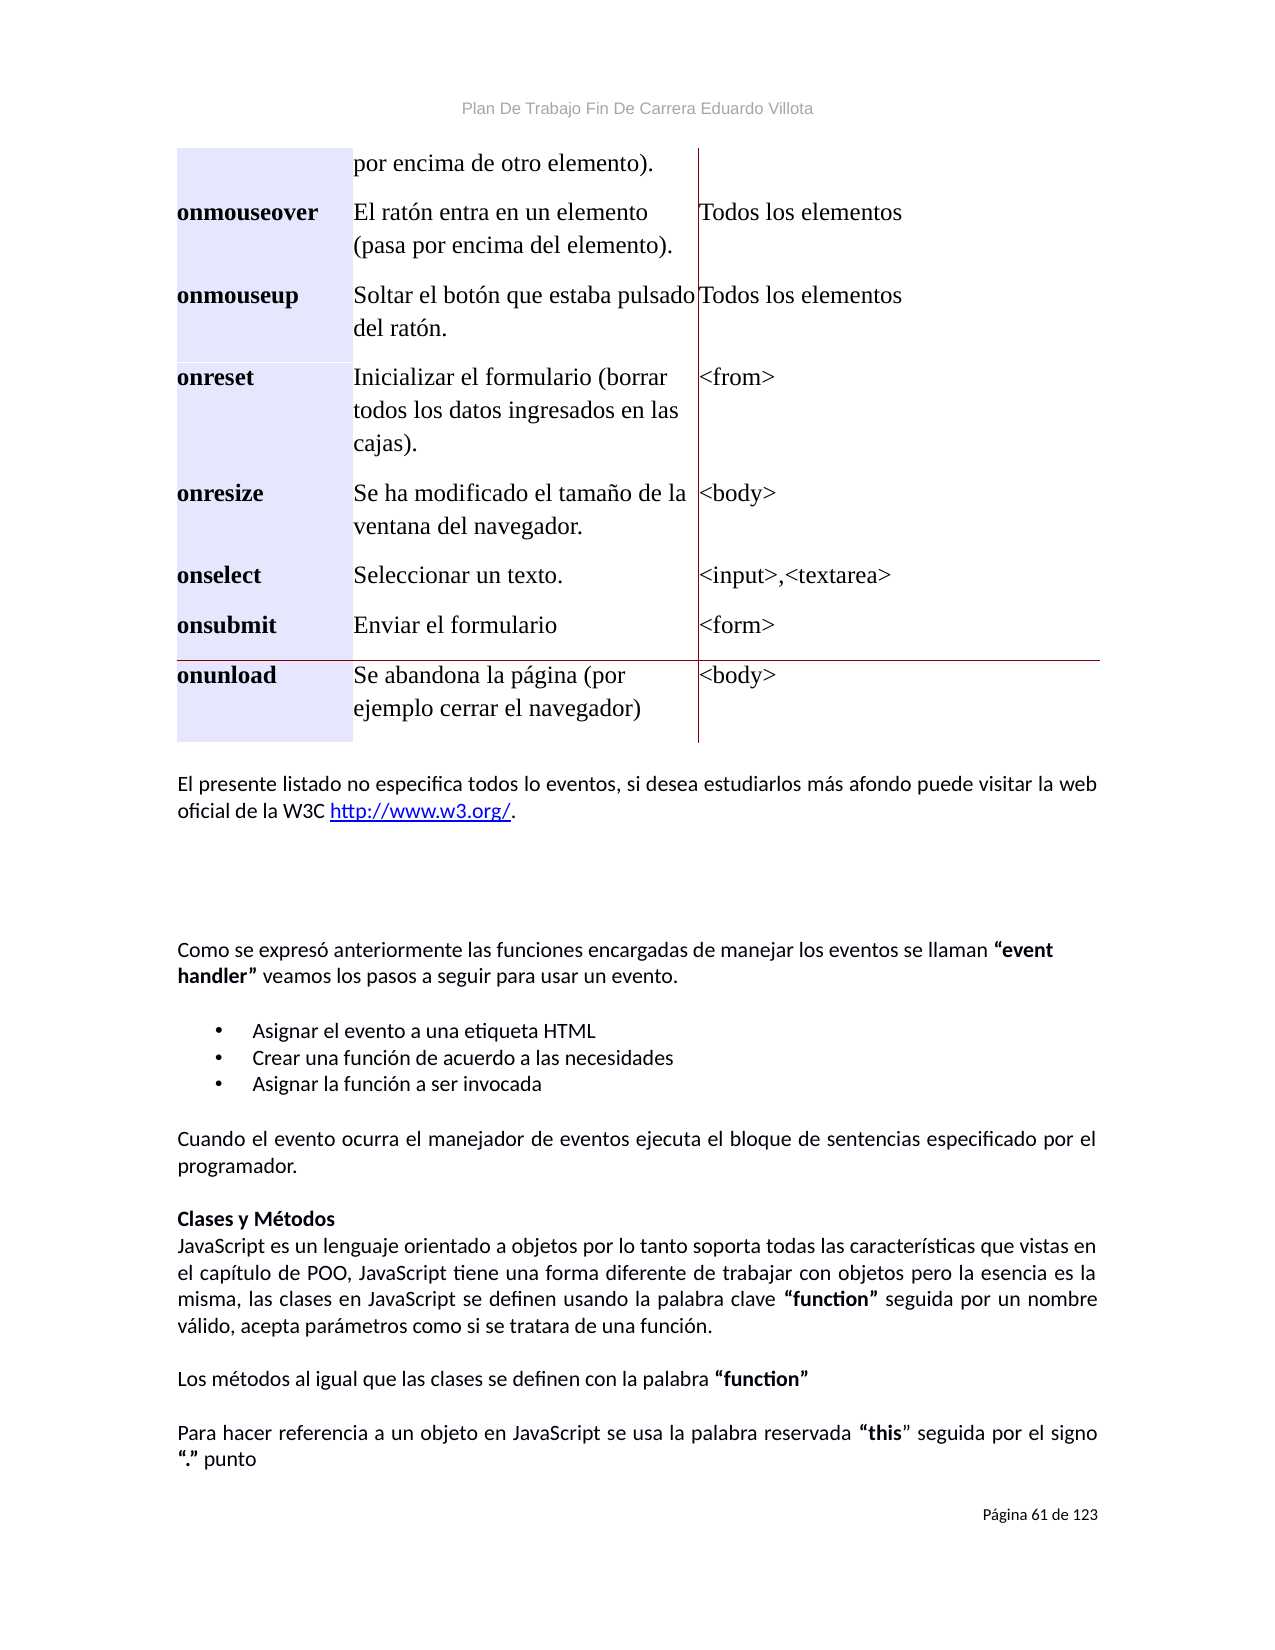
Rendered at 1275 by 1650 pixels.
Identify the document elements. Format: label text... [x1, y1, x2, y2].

table_cell onreset [177, 363, 353, 478]
table_cell Se ha modificado el tamaño de la ventana del navegador. [353, 478, 698, 561]
text Clases y Métodos [177, 1205, 1098, 1232]
text Como se expresó anteriormente las funciones encargadas de manejar los eventos se llaman “event handler” veamos los pasos a seguir para usar un evento. [177, 936, 1098, 989]
table_cell Se abandona la página (por ejemplo cerrar el navegador) [353, 661, 698, 742]
table_cell Inicializar el formulario (borrar todos los datos ingresados en las cajas). [353, 363, 698, 478]
table_cell onmouseover [177, 197, 353, 280]
table_cell Soltar el botón que estaba pulsado del ratón. [353, 280, 698, 362]
table_cell <from> [699, 363, 1100, 478]
table_cell Todos los elementos [699, 280, 1100, 362]
table_cell [699, 148, 1100, 197]
table_cell por encima de otro elemento). [353, 148, 698, 197]
table_cell Enviar el formulario [353, 610, 698, 660]
list Crear una función de acuerdo a las necesidades [215, 1044, 1098, 1071]
table_cell <input>,<textarea> [699, 561, 1100, 610]
table_cell onunload [177, 661, 353, 742]
table_cell <body> [699, 478, 1100, 561]
table_cell onsubmit [177, 610, 353, 660]
table_cell Todos los elementos [699, 197, 1100, 280]
table_cell onmouseup [177, 280, 353, 362]
text El presente listado no especifica todos lo eventos, si desea estudiarlos más afondo puede visitar la web oficial de la W3C http://www.w3.org/. [177, 771, 1098, 824]
text Para hacer referencia a un objeto en JavaScript se usa la palabra reservada “this” seguida por el signo “.” punto [177, 1419, 1098, 1472]
table_cell <body> [699, 661, 1100, 742]
table_cell onresize [177, 478, 353, 561]
table_cell [177, 148, 353, 197]
text Los métodos al igual que las clases se definen con la palabra “function” [177, 1365, 1098, 1392]
list Asignar el evento a una etiqueta HTML [215, 1017, 1098, 1044]
table_cell Seleccionar un texto. [353, 561, 698, 610]
table_cell El ratón entra en un elemento (pasa por encima del elemento). [353, 197, 698, 280]
text JavaScript es un lenguaje orientado a objetos por lo tanto soporta todas las características que vistas en el capítulo de POO, JavaScript tiene una forma diferente de trabajar con objetos pero la esencia es la misma, las clases en JavaScript se definen usando la palabra clave “function” seguida por un nombre válido, acepta parámetros como si se tratara de una función. [177, 1232, 1098, 1339]
table_cell onselect [177, 561, 353, 610]
list Asignar la función a ser invocada [215, 1071, 1098, 1097]
text Cuando el evento ocurra el manejador de eventos ejecuta el bloque de sentencias especificado por el programador. [177, 1125, 1098, 1179]
table_cell <form> [699, 610, 1100, 660]
